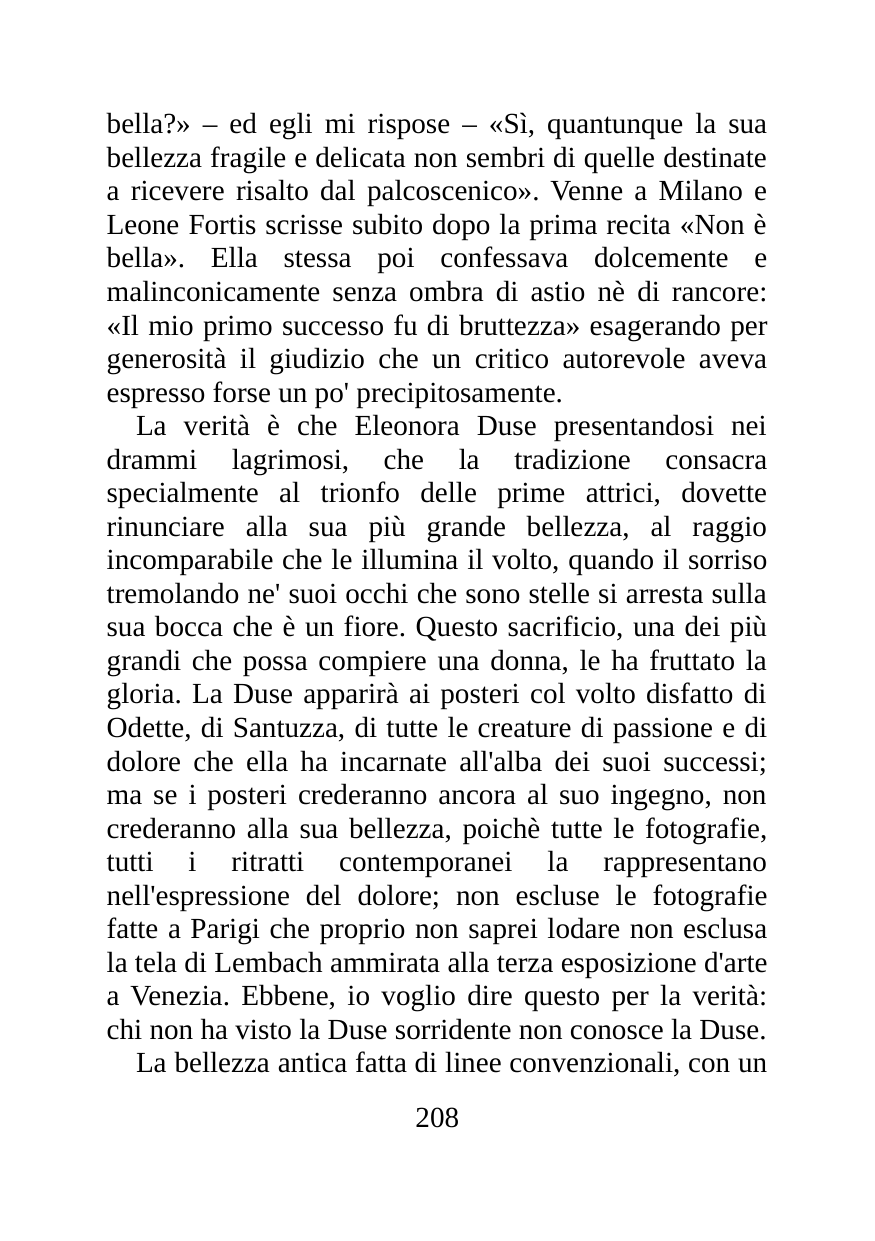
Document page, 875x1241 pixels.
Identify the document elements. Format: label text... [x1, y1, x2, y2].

text bella?» ‒ ed egli mi rispose ‒ «Sì, quantunque la sua bellezza fragile e delicata non sembri di quelle destinate a ricevere risalto dal palcoscenico». Venne a Milano e Leone Fortis scrisse subito dopo la prima recita «Non è bella». Ella stessa poi confessava dolcemente e malinconicamente senza ombra di astio nè di rancore: «Il mio primo successo fu di bruttezza» esagerando per generosità il giudizio che un critico autorevole aveva espresso forse un po' precipitosamente. [106, 106, 768, 408]
text La verità è che Eleonora Duse presentandosi nei drammi lagrimosi, che la tradizione consacra specialmente al trionfo delle prime attrici, dovette rinunciare alla sua più grande bellezza, al raggio incomparabile che le illumina il volto, quando il sorriso tremolando ne' suoi occhi che sono stelle si arresta sulla sua bocca che è un fiore. Questo sacrificio, una dei più grandi che possa compiere una donna, le ha fruttato la gloria. La Duse apparirà ai posteri col volto disfatto di Odette, di Santuzza, di tutte le creature di passione e di dolore che ella ha incarnate all'alba dei suoi successi; ma se i posteri crederanno ancora al suo ingegno, non crederanno alla sua bellezza, poichè tutte le fotografie, tutti i ritratti contemporanei la rappresentano nell'espressione del dolore; non escluse le fotografie fatte a Parigi che proprio non saprei lodare non esclusa la tela di Lembach ammirata alla terza esposizione d'arte a Venezia. Ebbene, io voglio dire questo per la verità: chi non ha visto la Duse sorridente non conosce la Duse. [106, 408, 768, 1046]
text La bellezza antica fatta di linee convenzionali, con un [106, 1046, 768, 1079]
